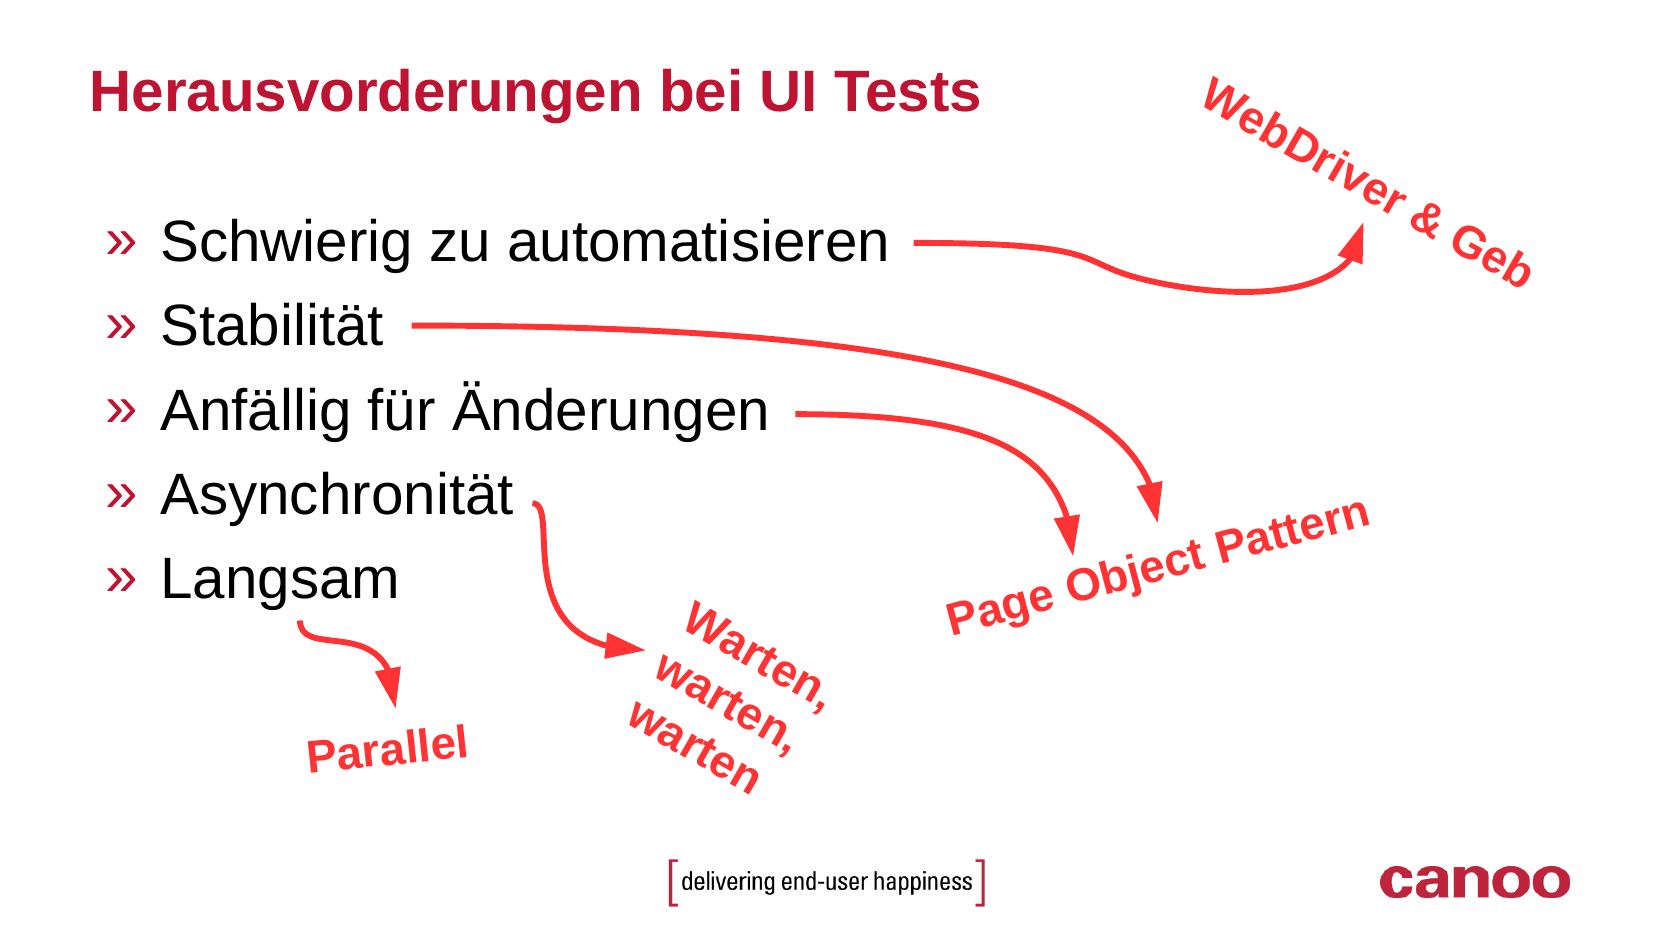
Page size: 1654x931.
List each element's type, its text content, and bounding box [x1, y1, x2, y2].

text_box Warten, warten, warten [598, 570, 1118, 931]
picture [662, 855, 907, 910]
text_box WebDriver & Geb [1172, 46, 1593, 333]
title Herausvorderungen bei UI Tests [75, 45, 1591, 136]
picture [1380, 866, 1570, 898]
text_box Page Object Pattern [920, 459, 1415, 660]
list Schwierig zu automatisieren Stabilität Anfällig für Änderungen Asynchronität Langsam [90, 195, 1456, 661]
text_box Parallel [285, 696, 514, 796]
